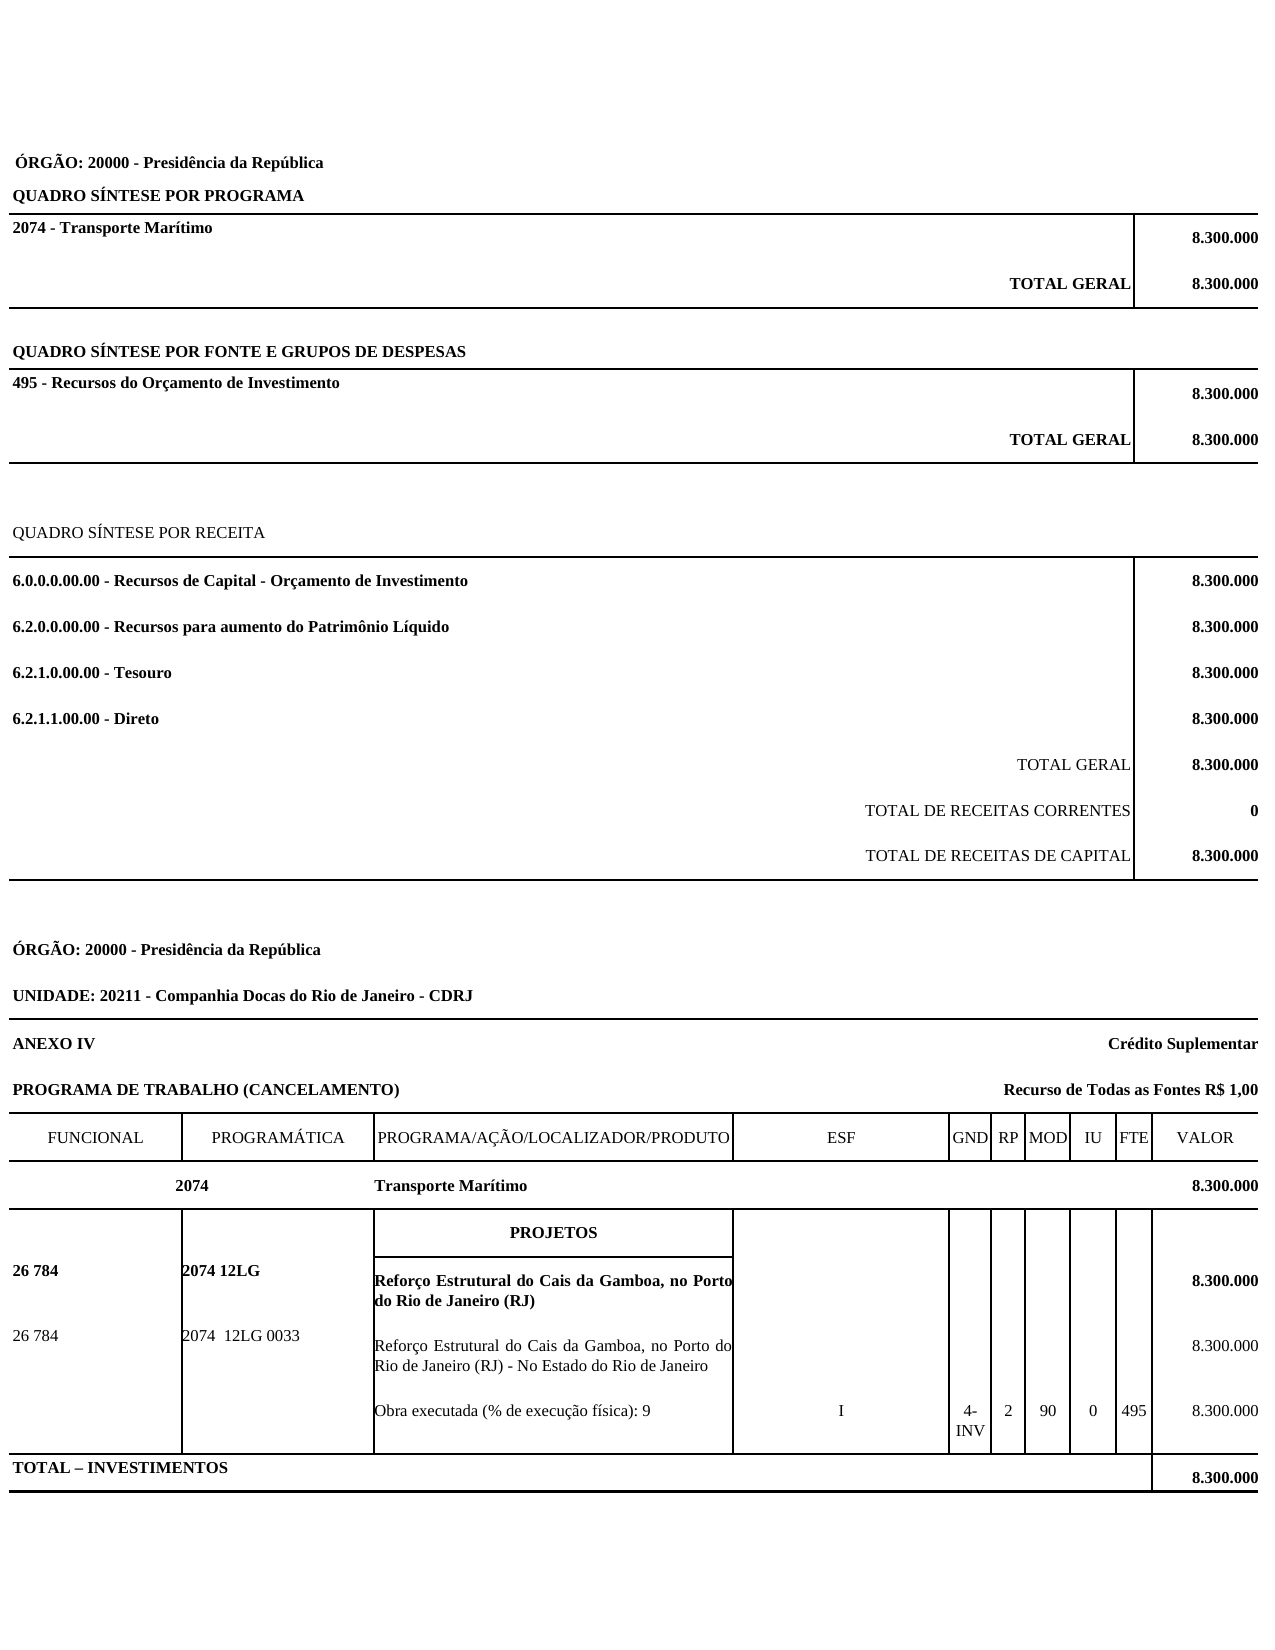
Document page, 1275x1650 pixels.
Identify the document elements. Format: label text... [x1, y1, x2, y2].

table_cell IU [1071, 1114, 1115, 1160]
table_cell TOTAL GERAL [9, 416, 1133, 462]
table_cell 8.300.000 [1153, 1323, 1258, 1388]
table_cell Reforço Estrutural do Cais da Gamboa, no Porto do Rio de Janeiro (RJ) - No Estado do Rio de Janeiro [375, 1323, 732, 1388]
table_cell QUADRO SÍNTESE POR RECEITA [9, 510, 1258, 556]
table_cell 2 [992, 1388, 1024, 1453]
table_cell [1258, 1453, 1266, 1490]
table_cell [1258, 787, 1266, 833]
table_cell PROGRAMÁTICA [183, 1114, 373, 1160]
table_cell [9, 1388, 181, 1453]
table_cell 8.300.000 [1135, 370, 1258, 416]
table_cell [9, 464, 1258, 510]
table_cell [1258, 1018, 1266, 1066]
table_cell [1258, 1323, 1266, 1388]
table_cell [1258, 650, 1266, 695]
table_cell [9, 881, 1134, 927]
table_cell RP [992, 1114, 1024, 1160]
table_cell TOTAL – INVESTIMENTOS [9, 1455, 1151, 1490]
table_cell 4-INV [950, 1388, 990, 1453]
table_cell Projetos [375, 1210, 732, 1256]
table_cell ESF [734, 1114, 948, 1160]
table_cell GND [950, 1114, 990, 1160]
table_cell PROGRAMA/AÇÃO/LOCALIZADOR/PRODUTO [375, 1114, 732, 1160]
table_cell [950, 1210, 990, 1256]
table_cell 8.300.000 [1135, 833, 1258, 879]
table_cell ANEXO IV [9, 1020, 949, 1066]
table_cell [1117, 1210, 1151, 1256]
table_cell 0 [1135, 787, 1258, 833]
table_cell [734, 1210, 948, 1256]
table_cell [950, 1256, 990, 1323]
table_cell 26 784 [9, 1323, 181, 1388]
table_cell [1258, 213, 1266, 261]
table_cell Obra executada (% de execução física): 9 [375, 1388, 732, 1453]
table_cell [1258, 879, 1266, 927]
table_cell 8.300.000 [1135, 261, 1258, 307]
table_cell [1258, 1256, 1266, 1323]
table_cell [1134, 881, 1258, 927]
table_cell [1026, 1210, 1069, 1256]
table_cell [992, 1210, 1024, 1256]
table_cell 8.300.000 [1135, 558, 1258, 604]
table_cell PROGRAMA DE TRABALHO (CANCELAMENTO) [9, 1066, 949, 1112]
table_cell [1071, 1256, 1115, 1323]
table_cell 8.300.000 [1135, 215, 1258, 261]
table_cell [1071, 1323, 1115, 1388]
table_cell [1258, 1112, 1266, 1160]
table_cell 8.300.000 [1153, 1455, 1258, 1490]
table_cell 8.300.000 [1153, 1256, 1258, 1323]
table_cell UNIDADE: 20211 - Companhia Docas do Rio de Janeiro - CDRJ [9, 973, 1258, 1018]
table_cell 8.300.000 [1135, 604, 1258, 649]
table_cell [1258, 973, 1266, 1018]
table_cell [1258, 416, 1266, 462]
table_cell FTE [1117, 1114, 1151, 1160]
table_cell I [734, 1388, 948, 1453]
table_cell [1026, 1256, 1069, 1323]
table_cell 8.300.000 [1135, 741, 1258, 787]
table_cell [1258, 833, 1266, 879]
table_cell TOTAL GERAL [9, 741, 1133, 787]
table_cell MOD [1026, 1114, 1069, 1160]
table_cell [1153, 1210, 1258, 1256]
table_cell 8.300.000 [1135, 695, 1258, 741]
table_cell [950, 1323, 990, 1388]
table_cell VALOR [1153, 1114, 1258, 1160]
table_cell [1258, 1388, 1266, 1453]
table_cell 6.2.0.0.00.00 - Recursos para aumento do Patrimônio Líquido [9, 604, 1133, 649]
table_cell [9, 1210, 181, 1256]
table_cell [1071, 1210, 1115, 1256]
table_cell [9, 309, 1258, 338]
table_cell 0 [1071, 1388, 1115, 1453]
table_cell [992, 1323, 1024, 1388]
table_cell [1258, 556, 1266, 604]
table_cell [1258, 510, 1266, 556]
table_cell QUADRO SÍNTESE POR PROGRAMA [9, 183, 1258, 213]
table_cell [183, 1210, 373, 1256]
table_header ÓRGÃO: 20000 - Presidência da República [9, 148, 1258, 183]
table_cell [1258, 695, 1266, 741]
table_cell Recurso de Todas as Fontes R$ 1,00 [949, 1066, 1258, 1112]
table_cell [183, 1388, 373, 1453]
table_cell [1026, 1323, 1069, 1388]
table_cell Reforço Estrutural do Cais da Gamboa, no Porto do Rio de Janeiro (RJ) [375, 1258, 732, 1323]
table_cell [1258, 927, 1266, 972]
table_header [1258, 148, 1266, 183]
table_cell 90 [1026, 1388, 1069, 1453]
table_cell 2074 [9, 1162, 374, 1208]
table_cell 8.300.000 [1135, 650, 1258, 695]
table_cell 495 [1117, 1388, 1151, 1453]
table_cell 2074 12LG [183, 1256, 373, 1323]
table_cell TOTAL GERAL [9, 261, 1133, 307]
table_cell [734, 1323, 948, 1388]
table_cell [1258, 1066, 1266, 1112]
table_cell Transporte Marítimo [374, 1162, 1152, 1208]
table_cell 8.300.000 [1153, 1388, 1258, 1453]
table_cell Crédito Suplementar [949, 1020, 1258, 1066]
table_cell 8.300.000 [1152, 1162, 1258, 1208]
table_cell 6.0.0.0.00.00 - Recursos de Capital - Orçamento de Investimento [9, 558, 1133, 604]
table_cell 2074 - Transporte Marítimo [9, 215, 1133, 261]
table_cell TOTAL DE RECEITAS DE CAPITAL [9, 833, 1133, 879]
table_cell FUNCIONAL [9, 1114, 181, 1160]
table_cell ÓRGÃO: 20000 - Presidência da República [9, 927, 1258, 972]
table_cell 495 - Recursos do Orçamento de Investimento [9, 370, 1133, 416]
table_cell [1258, 261, 1266, 307]
table_cell 6.2.1.1.00.00 - Direto [9, 695, 1133, 741]
table_cell [1258, 307, 1266, 338]
table_cell 26 784 [9, 1256, 181, 1323]
table_cell 2074 12LG 0033 [183, 1323, 373, 1388]
table_cell [992, 1256, 1024, 1323]
table_cell [1117, 1323, 1151, 1388]
table_cell [1117, 1256, 1151, 1323]
table_cell [1258, 741, 1266, 787]
table_cell [1258, 339, 1266, 368]
table_cell [1258, 604, 1266, 649]
table_cell QUADRO SÍNTESE POR FONTE E GRUPOS DE DESPESAS [9, 339, 1258, 368]
table_cell [1258, 183, 1266, 213]
table_cell [1258, 1160, 1266, 1208]
table_cell 8.300.000 [1135, 416, 1258, 462]
table_cell [1258, 1208, 1266, 1256]
table_cell TOTAL DE RECEITAS CORRENTES [9, 787, 1133, 833]
table_cell 6.2.1.0.00.00 - Tesouro [9, 650, 1133, 695]
table_cell [734, 1256, 948, 1323]
table_cell [1258, 462, 1266, 510]
table_cell [1258, 368, 1266, 416]
